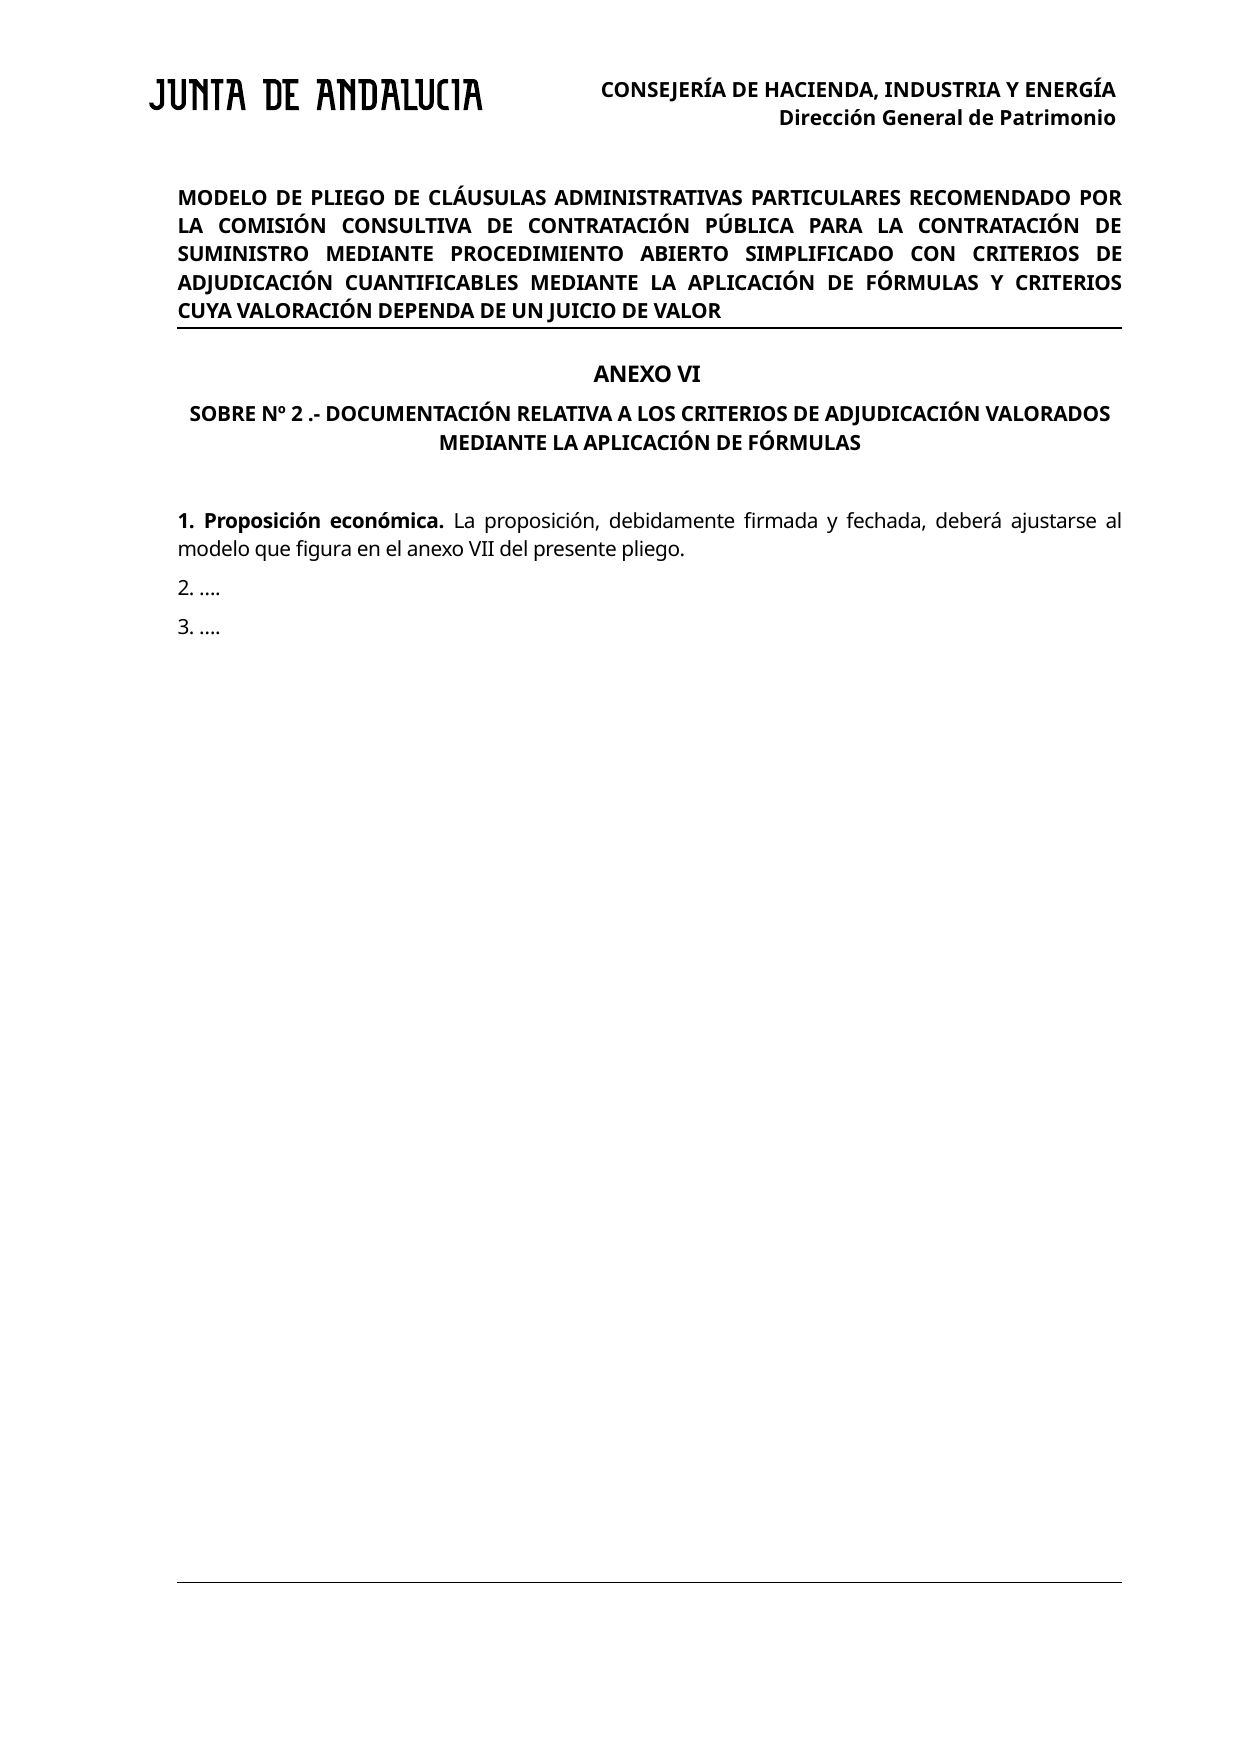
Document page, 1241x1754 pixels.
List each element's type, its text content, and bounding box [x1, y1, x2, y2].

text 2. …. [177, 573, 1122, 602]
text 3. …. [177, 612, 1122, 641]
text 1. Proposición económica. La proposición, debidamente firmada y fechada, deberá ajustarse al modelo que figura en el anexo VII del presente pliego. [177, 506, 1122, 563]
text SOBRE Nº 2 .- DOCUMENTACIÓN RELATIVA A LOS CRITERIOS DE ADJUDICACIÓN VALORADOS MEDIANTE LA APLICACIÓN DE FÓRMULAS [177, 399, 1122, 456]
list MODELO DE PLIEGO DE CLÁUSULAS ADMINISTRATIVAS PARTICULARES RECOMENDADO POR LA COMISIÓN CONSULTIVA DE CONTRATACIÓN PÚBLICA PARA LA CONTRATACIÓN DE SUMINISTRO MEDIANTE PROCEDIMIENTO ABIERTO SIMPLIFICADO CON CRITERIOS DE ADJUDICACIÓN CUANTIFICABLES MEDIANTE LA APLICACIÓN DE FÓRMULAS Y CRITERIOS CUYA VALORACIÓN DEPENDA DE UN JUICIO DE VALOR [177, 183, 1122, 327]
text ANEXO VI [177, 358, 1122, 389]
